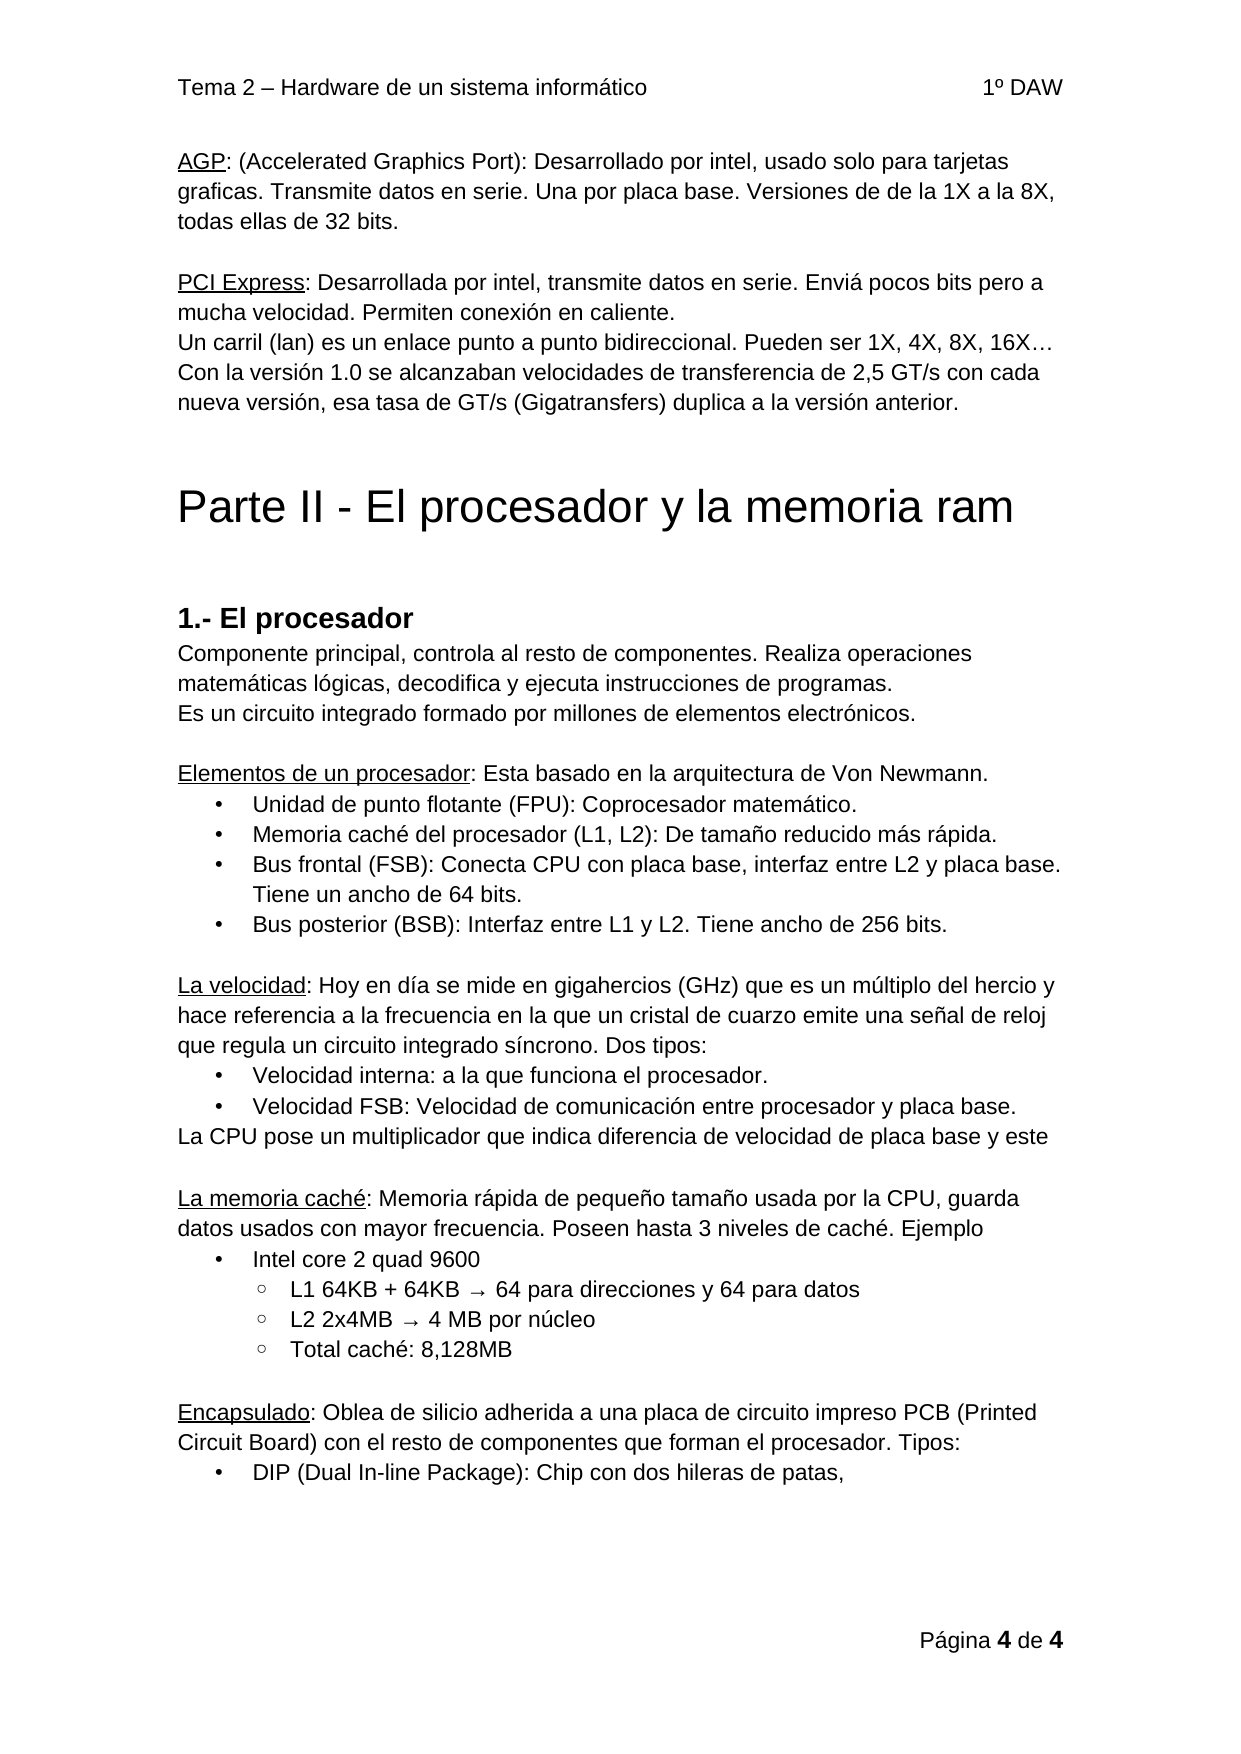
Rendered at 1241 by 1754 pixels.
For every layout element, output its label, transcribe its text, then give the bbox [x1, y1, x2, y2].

list La CPU pose un multiplicador que indica diferencia de velocidad de placa base y este [177, 1123, 1063, 1149]
list DIP (Dual In-line Package): Chip con dos hileras de patas, [215, 1459, 1063, 1485]
list Un carril (lan) es un enlace punto a punto bidireccional. Pueden ser 1X, 4X, 8X, 16X… Con la versión 1.0 se alcanzaban velocidades de transferencia de 2,5 GT/s con cada nueva versión, esa tasa de GT/s (Gigatransfers) duplica a la versión anterior. [177, 329, 1063, 416]
list La velocidad: Hoy en día se mide en gigahercios (GHz) que es un múltiplo del hercio y hace referencia a la frecuencia en la que un cristal de cuarzo emite una señal de reloj que regula un circuito integrado síncrono. Dos tipos: [177, 972, 1063, 1058]
list Intel core 2 quad 9600 [215, 1246, 1063, 1272]
list Parte II - El procesador y la memoria ram [177, 480, 1063, 533]
list Unidad de punto flotante (FPU): Coprocesador matemático. [215, 791, 1063, 817]
list PCI Express: Desarrollada por intel, transmite datos en serie. Enviá pocos bits pero a mucha velocidad. Permiten conexión en caliente. [177, 268, 1063, 325]
list Componente principal, controla al resto de componentes. Realiza operaciones matemáticas lógicas, decodifica y ejecuta instrucciones de programas. [177, 639, 1063, 696]
list Encapsulado: Oblea de silicio adherida a una placa de circuito impreso PCB (Printed Circuit Board) con el resto de componentes que forman el procesador. Tipos: [177, 1399, 1063, 1455]
list La memoria caché: Memoria rápida de pequeño tamaño usada por la CPU, guarda datos usados con mayor frecuencia. Poseen hasta 3 niveles de caché. Ejemplo [177, 1185, 1063, 1242]
list 1.- El procesador [177, 601, 1063, 634]
list L1 64KB + 64KB → 64 para direcciones y 64 para datos [252, 1276, 1063, 1302]
list Bus posterior (BSB): Interfaz entre L1 y L2. Tiene ancho de 256 bits. [215, 911, 1063, 938]
list Es un circuito integrado formado por millones de elementos electrónicos. [177, 700, 1063, 726]
list Total caché: 8,128MB [252, 1336, 1063, 1363]
list Velocidad FSB: Velocidad de comunicación entre procesador y placa base. [215, 1093, 1063, 1119]
list AGP: (Accelerated Graphics Port): Desarrollado por intel, usado solo para tarjetas graficas. Transmite datos en serie. Una por placa base. Versiones de de la 1X a la 8X, todas ellas de 32 bits. [177, 148, 1063, 234]
list Bus frontal (FSB): Conecta CPU con placa base, interfaz entre L2 y placa base. Tiene un ancho de 64 bits. [215, 851, 1063, 907]
list Memoria caché del procesador (L1, L2): De tamaño reducido más rápida. [215, 821, 1063, 847]
list L2 2x4MB → 4 MB por núcleo [252, 1306, 1063, 1332]
list Elementos de un procesador: Esta basado en la arquitectura de Von Newmann. [177, 760, 1063, 787]
list Velocidad interna: a la que funciona el procesador. [215, 1062, 1063, 1089]
